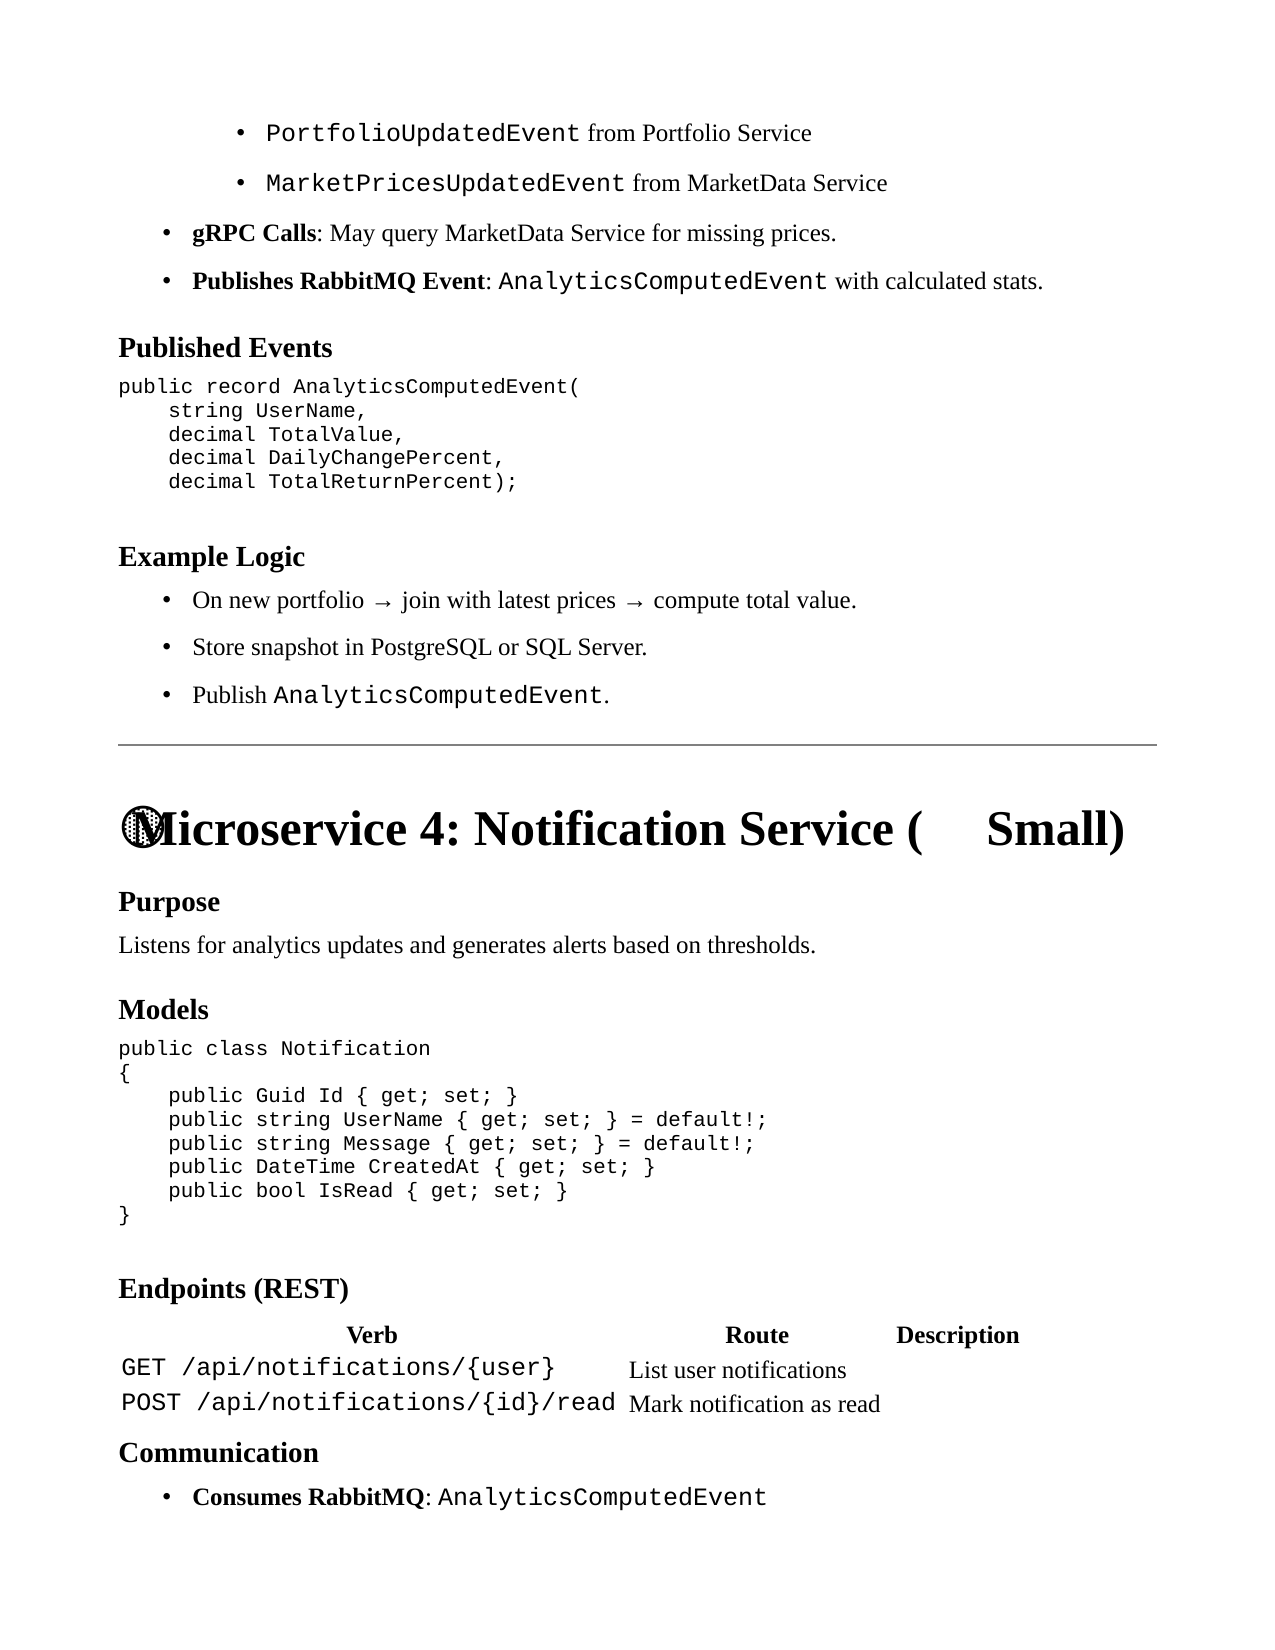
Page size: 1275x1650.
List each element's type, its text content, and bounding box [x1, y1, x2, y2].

subtitle Endpoints (REST) [118, 1271, 1157, 1305]
table_header Description [889, 1317, 1028, 1352]
subtitle Published Events [118, 330, 1157, 364]
list Publish AnalyticsComputedEvent. [162, 680, 1157, 711]
text decimal DailyChangePercent, [118, 447, 1157, 471]
list gRPC Calls: May query MarketData Service for missing prices. [162, 218, 1157, 247]
text public class Notification [118, 1038, 1157, 1062]
table_cell GET /api/notifications/{user} [118, 1352, 626, 1386]
text public Guid Id { get; set; } [118, 1085, 1157, 1109]
subtitle Purpose [118, 884, 1157, 917]
list PortfolioUpdatedEvent from Portfolio Service [236, 118, 1157, 149]
table_cell [889, 1386, 1028, 1421]
table_header Route [626, 1317, 888, 1352]
table_cell POST /api/notifications/{id}/read [118, 1386, 626, 1421]
subtitle Example Logic [118, 539, 1157, 572]
text public string Message { get; set; } = default!; [118, 1133, 1157, 1156]
table_cell List user notifications [626, 1352, 888, 1386]
text decimal TotalReturnPercent); [118, 471, 1157, 494]
list Consumes RabbitMQ: AnalyticsComputedEvent [162, 1482, 1157, 1512]
text public bool IsRead { get; set; } [118, 1180, 1157, 1203]
text } [118, 1203, 1157, 1227]
list MarketPricesUpdatedEvent from MarketData Service [236, 168, 1157, 199]
text public DateTime CreatedAt { get; set; } [118, 1156, 1157, 1180]
text public string UserName { get; set; } = default!; [118, 1109, 1157, 1133]
list On new portfolio → join with latest prices → compute total value. [162, 585, 1157, 613]
list Store snapshot in PostgreSQL or SQL Server. [162, 632, 1157, 661]
text { [118, 1062, 1157, 1085]
text Listens for analytics updates and generates alerts based on thresholds. [118, 930, 1157, 958]
subtitle Communication [118, 1436, 1157, 1469]
text string UserName, [118, 400, 1157, 424]
table_cell Mark notification as read [626, 1386, 888, 1421]
table_cell [889, 1352, 1028, 1386]
text decimal TotalValue, [118, 424, 1157, 447]
subtitle 🧩 Microservice 4: Notification Service (🟡 Small) [118, 799, 1157, 857]
text public record AnalyticsComputedEvent( [118, 376, 1157, 400]
table_header Verb [118, 1317, 626, 1352]
subtitle Models [118, 992, 1157, 1026]
list Publishes RabbitMQ Event: AnalyticsComputedEvent with calculated stats. [162, 266, 1157, 297]
